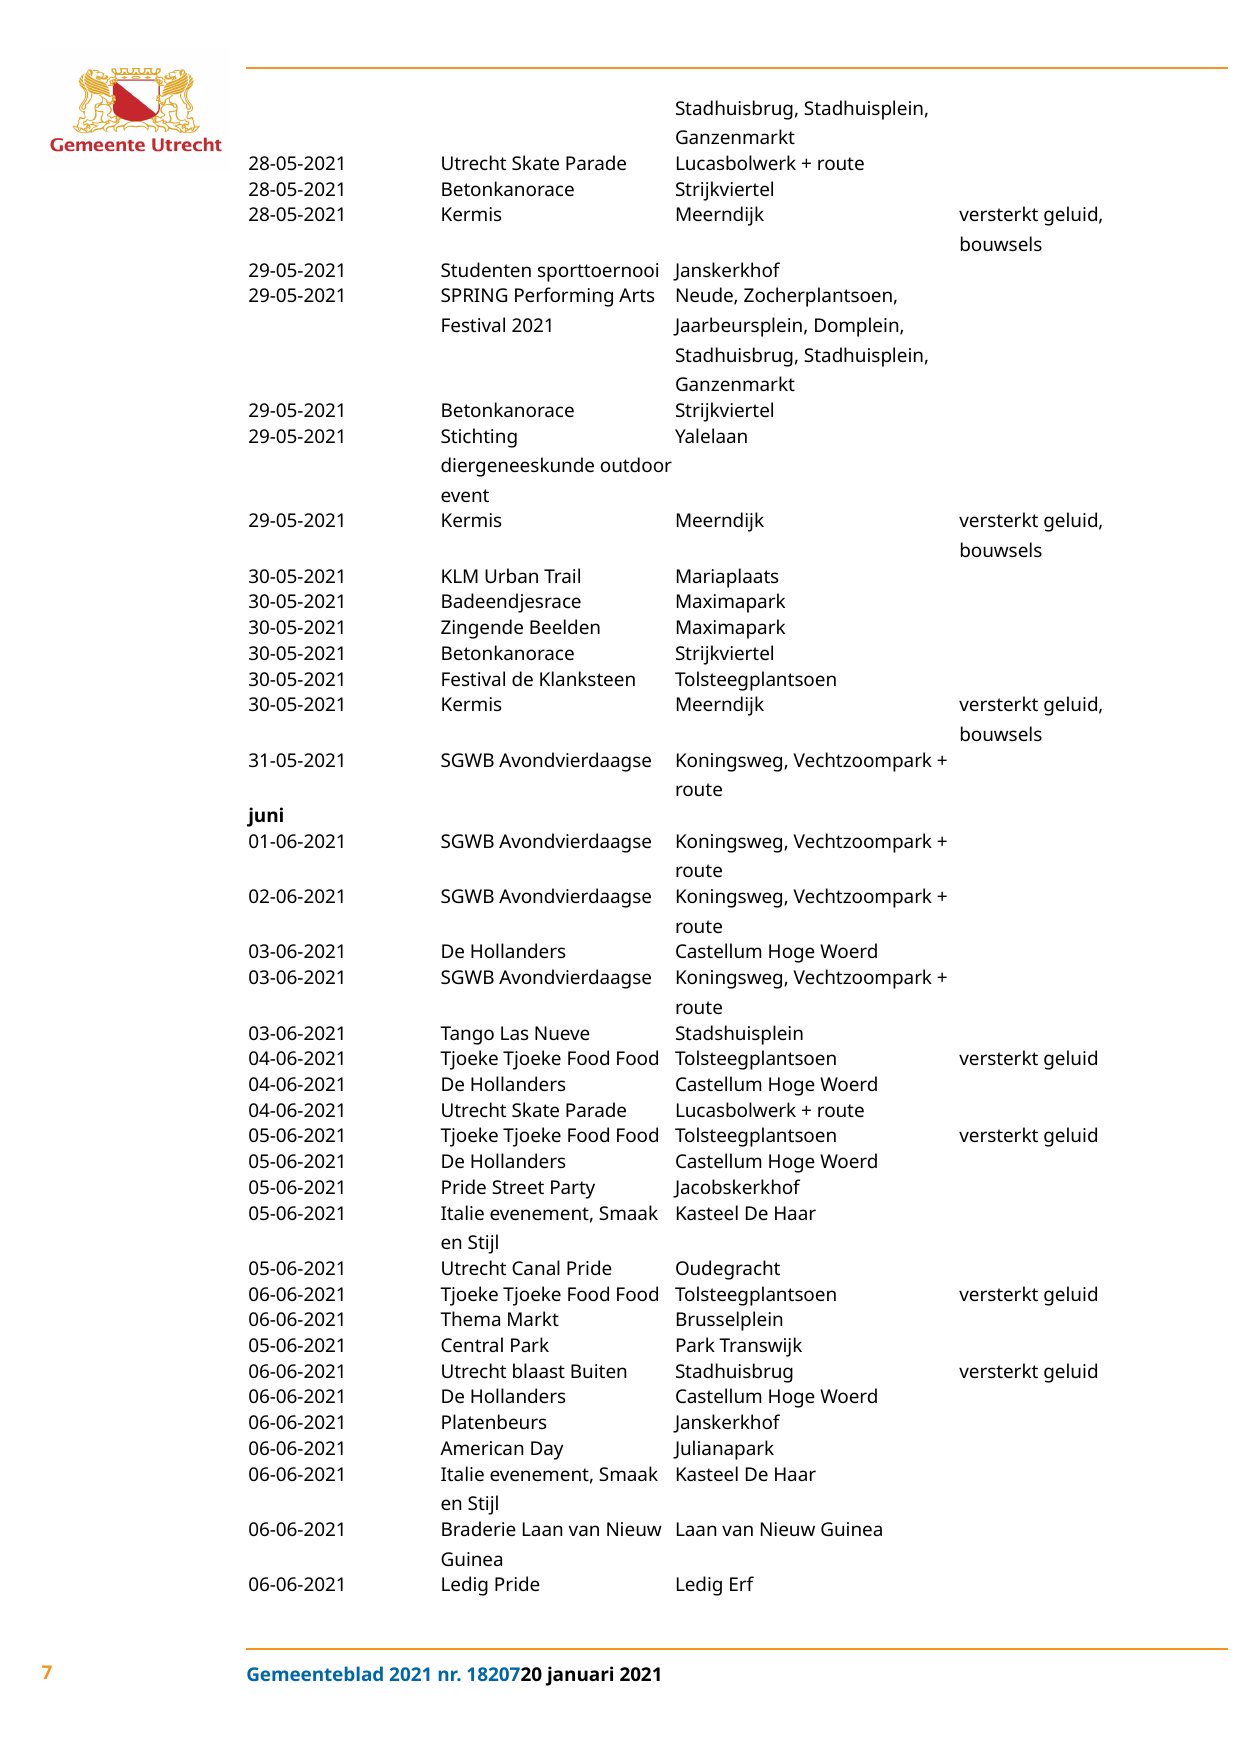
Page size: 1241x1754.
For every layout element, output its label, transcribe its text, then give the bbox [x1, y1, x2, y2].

table_cell Castellum Hoge Woerd [675, 1071, 959, 1097]
table_cell Tjoeke Tjoeke Food Food [440, 1045, 675, 1071]
table_cell [959, 1461, 1152, 1516]
table_cell Maximapark [675, 615, 959, 640]
table_cell American Day [440, 1435, 675, 1461]
table_cell SGWB Avondvierdaagse [440, 747, 675, 802]
table_cell [248, 95, 440, 150]
table_cell [959, 1384, 1152, 1409]
table_cell Pride Street Party [440, 1174, 675, 1200]
table_cell 05-06-2021 [248, 1148, 440, 1174]
table_cell 06-06-2021 [248, 1281, 440, 1307]
table_cell 05-06-2021 [248, 1200, 440, 1255]
table_cell [959, 640, 1152, 666]
table_cell [959, 1200, 1152, 1255]
table_cell versterkt geluid [959, 1281, 1152, 1307]
table_cell Koningsweg, Vechtzoompark + route [675, 964, 959, 1020]
table_cell De Hollanders [440, 1071, 675, 1097]
table_cell De Hollanders [440, 939, 675, 964]
table_cell Janskerkhof [675, 1410, 959, 1435]
table_cell [959, 615, 1152, 640]
table_cell 06-06-2021 [248, 1461, 440, 1516]
table_cell Julianapark [675, 1435, 959, 1461]
table_cell [959, 1435, 1152, 1461]
table_cell Tjoeke Tjoeke Food Food [440, 1123, 675, 1148]
table_cell [959, 939, 1152, 964]
table_cell Kasteel De Haar [675, 1461, 959, 1516]
table_cell Koningsweg, Vechtzoompark + route [675, 747, 959, 802]
table_cell Oudegracht [675, 1255, 959, 1281]
table_cell SGWB Avondvierdaagse [440, 964, 675, 1020]
table_cell juni [248, 802, 440, 828]
table_cell Meerndijk [675, 202, 959, 257]
table_cell Betonkanorace [440, 397, 675, 423]
table_cell 28-05-2021 [248, 150, 440, 176]
table_cell versterkt geluid, bouwsels [959, 692, 1152, 747]
table_cell 01-06-2021 [248, 828, 440, 883]
table_cell 30-05-2021 [248, 563, 440, 589]
table_cell 29-05-2021 [248, 397, 440, 423]
table_cell 29-05-2021 [248, 423, 440, 508]
table_cell Ledig Erf [675, 1572, 959, 1597]
table_cell [959, 1174, 1152, 1200]
table_cell Lucasbolwerk + route [675, 1097, 959, 1123]
table_cell Central Park [440, 1332, 675, 1358]
table_cell Stadhuisbrug [675, 1358, 959, 1384]
table_cell [959, 1307, 1152, 1332]
table_cell 30-05-2021 [248, 615, 440, 640]
table_cell Meerndijk [675, 508, 959, 563]
table_cell Tolsteegplantsoen [675, 1123, 959, 1148]
table_cell 06-06-2021 [248, 1384, 440, 1409]
table_cell [959, 563, 1152, 589]
table_cell versterkt geluid, bouwsels [959, 508, 1152, 563]
table_cell Italie evenement, Smaak en Stijl [440, 1461, 675, 1516]
table_cell Studenten sporttoernooi [440, 257, 675, 283]
table_cell 04-06-2021 [248, 1071, 440, 1097]
table_cell Yalelaan [675, 423, 959, 508]
table_cell 06-06-2021 [248, 1410, 440, 1435]
table_cell SGWB Avondvierdaagse [440, 883, 675, 939]
table_cell 29-05-2021 [248, 257, 440, 283]
table_cell [959, 1255, 1152, 1281]
table_cell [959, 95, 1152, 150]
table_cell 05-06-2021 [248, 1332, 440, 1358]
table_cell Platenbeurs [440, 1410, 675, 1435]
table_cell Utrecht Skate Parade [440, 150, 675, 176]
table_cell 04-06-2021 [248, 1045, 440, 1071]
table_cell Betonkanorace [440, 176, 675, 202]
table_cell 02-06-2021 [248, 883, 440, 939]
table_cell [959, 423, 1152, 508]
table_cell 03-06-2021 [248, 1020, 440, 1045]
table_cell [959, 283, 1152, 397]
table_cell Utrecht Skate Parade [440, 1097, 675, 1123]
table_cell Castellum Hoge Woerd [675, 1384, 959, 1409]
table_cell 29-05-2021 [248, 283, 440, 397]
table_cell 29-05-2021 [248, 508, 440, 563]
table_cell [959, 397, 1152, 423]
table_cell versterkt geluid [959, 1123, 1152, 1148]
table_cell 30-05-2021 [248, 666, 440, 692]
table_cell [959, 1097, 1152, 1123]
table_cell [959, 1332, 1152, 1358]
table_cell Strijkviertel [675, 397, 959, 423]
table_cell [440, 802, 675, 828]
table_cell 06-06-2021 [248, 1572, 440, 1597]
table_cell versterkt geluid [959, 1045, 1152, 1071]
table_cell [959, 150, 1152, 176]
table_cell [959, 589, 1152, 614]
table_cell 31-05-2021 [248, 747, 440, 802]
table_cell 30-05-2021 [248, 640, 440, 666]
table_cell Neude, Zocherplantsoen, Jaarbeursplein, Domplein, Stadhuisbrug, Stadhuisplein, Ganzenmarkt [675, 283, 959, 397]
table_cell Koningsweg, Vechtzoompark + route [675, 828, 959, 883]
table_cell Stichting diergeneeskunde outdoor event [440, 423, 675, 508]
table_cell [959, 802, 1152, 828]
table_cell Ledig Pride [440, 1572, 675, 1597]
table_cell Castellum Hoge Woerd [675, 939, 959, 964]
table_cell Tolsteegplantsoen [675, 1045, 959, 1071]
table_cell versterkt geluid, bouwsels [959, 202, 1152, 257]
table_cell De Hollanders [440, 1384, 675, 1409]
table_cell 28-05-2021 [248, 176, 440, 202]
table_cell Janskerkhof [675, 257, 959, 283]
table_cell Utrecht Canal Pride [440, 1255, 675, 1281]
table_cell Tolsteegplantsoen [675, 1281, 959, 1307]
table_cell [959, 964, 1152, 1020]
table_cell versterkt geluid [959, 1358, 1152, 1384]
table_cell Thema Markt [440, 1307, 675, 1332]
table_cell Utrecht blaast Buiten [440, 1358, 675, 1384]
table_cell Mariaplaats [675, 563, 959, 589]
table_cell 05-06-2021 [248, 1255, 440, 1281]
table_cell Tolsteegplantsoen [675, 666, 959, 692]
table_cell Italie evenement, Smaak en Stijl [440, 1200, 675, 1255]
table_cell Koningsweg, Vechtzoompark + route [675, 883, 959, 939]
table_cell [959, 176, 1152, 202]
table_cell [959, 1020, 1152, 1045]
table_cell Park Transwijk [675, 1332, 959, 1358]
table_cell Tjoeke Tjoeke Food Food [440, 1281, 675, 1307]
table_cell Braderie Laan van Nieuw Guinea [440, 1516, 675, 1572]
table_cell Laan van Nieuw Guinea [675, 1516, 959, 1572]
table_cell Kermis [440, 508, 675, 563]
table_cell Meerndijk [675, 692, 959, 747]
table_cell 06-06-2021 [248, 1516, 440, 1572]
table_cell [959, 1516, 1152, 1572]
table_cell Kermis [440, 692, 675, 747]
table_cell [959, 1572, 1152, 1597]
table_cell Jacobskerkhof [675, 1174, 959, 1200]
table_cell [440, 95, 675, 150]
table_cell [675, 802, 959, 828]
table_cell Kasteel De Haar [675, 1200, 959, 1255]
table_cell Castellum Hoge Woerd [675, 1148, 959, 1174]
table_cell [959, 883, 1152, 939]
table_cell Strijkviertel [675, 176, 959, 202]
table_cell Badeendjesrace [440, 589, 675, 614]
table_cell De Hollanders [440, 1148, 675, 1174]
table_cell Betonkanorace [440, 640, 675, 666]
table_cell [959, 747, 1152, 802]
table_cell [959, 828, 1152, 883]
table_cell Lucasbolwerk + route [675, 150, 959, 176]
table_cell 05-06-2021 [248, 1123, 440, 1148]
table_cell 06-06-2021 [248, 1307, 440, 1332]
table_cell Strijkviertel [675, 640, 959, 666]
table_cell SGWB Avondvierdaagse [440, 828, 675, 883]
table_cell KLM Urban Trail [440, 563, 675, 589]
table_cell Festival de Klanksteen [440, 666, 675, 692]
table_cell 03-06-2021 [248, 939, 440, 964]
table_cell Kermis [440, 202, 675, 257]
table_cell 06-06-2021 [248, 1358, 440, 1384]
table_cell SPRING Performing Arts Festival 2021 [440, 283, 675, 397]
table_cell 03-06-2021 [248, 964, 440, 1020]
table_cell [959, 666, 1152, 692]
table_cell Stadhuisbrug, Stadhuisplein, Ganzenmarkt [675, 95, 959, 150]
table_cell Brusselplein [675, 1307, 959, 1332]
picture [41, 47, 231, 172]
table_cell 05-06-2021 [248, 1174, 440, 1200]
table_cell Zingende Beelden [440, 615, 675, 640]
table_cell [959, 1410, 1152, 1435]
table_cell [959, 1071, 1152, 1097]
table_cell 30-05-2021 [248, 692, 440, 747]
table_cell 06-06-2021 [248, 1435, 440, 1461]
table_cell 28-05-2021 [248, 202, 440, 257]
table_cell Stadshuisplein [675, 1020, 959, 1045]
table_cell 04-06-2021 [248, 1097, 440, 1123]
table_cell Maximapark [675, 589, 959, 614]
table_cell 30-05-2021 [248, 589, 440, 614]
table_cell [959, 1148, 1152, 1174]
table_cell [959, 257, 1152, 283]
table_cell Tango Las Nueve [440, 1020, 675, 1045]
